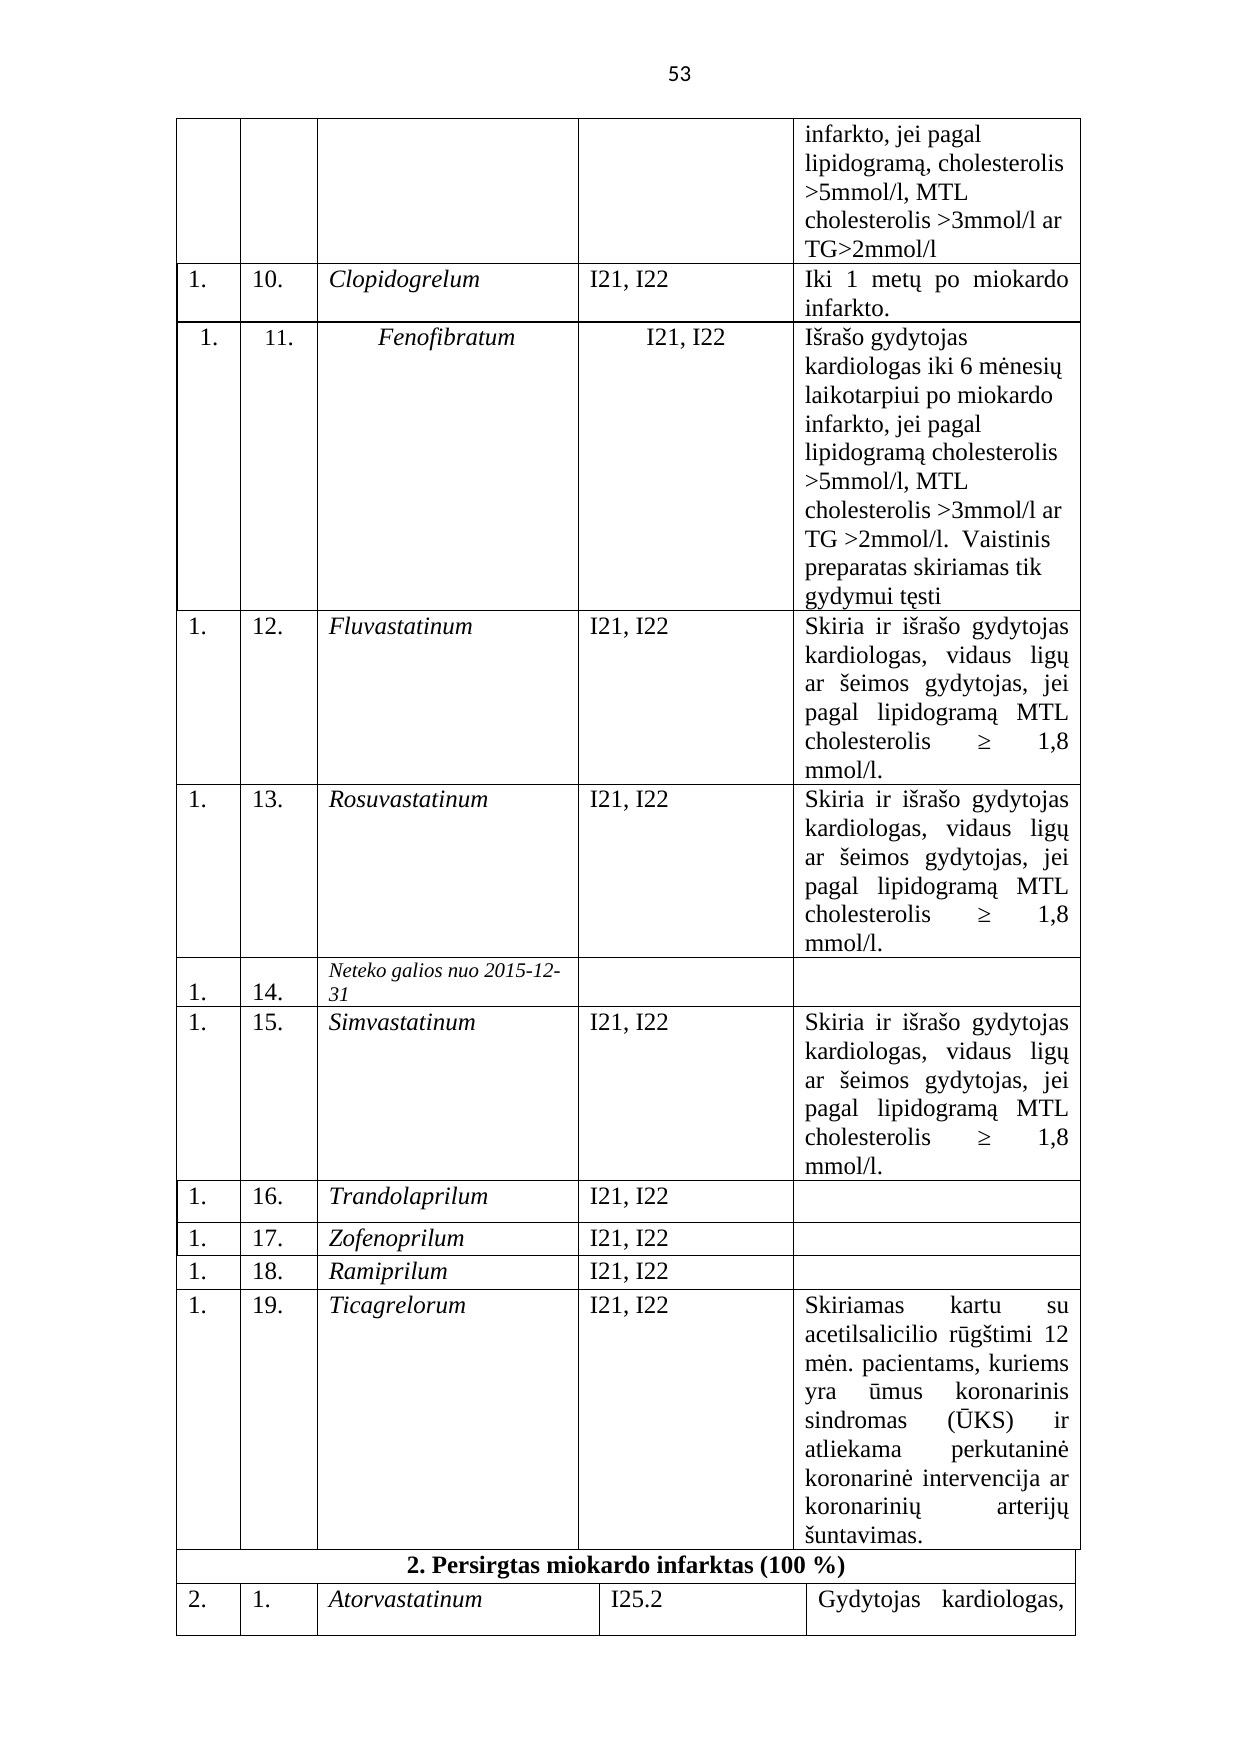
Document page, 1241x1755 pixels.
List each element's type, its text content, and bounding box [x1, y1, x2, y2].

table_cell [1090, 1549, 1094, 1583]
table_cell [1104, 610, 1110, 783]
table_cell [1100, 1180, 1104, 1222]
table_cell [1094, 1222, 1099, 1255]
table_cell 1. [178, 1223, 240, 1255]
table_cell [1085, 263, 1089, 321]
table_cell 17. [241, 1223, 317, 1255]
table_cell [1076, 1550, 1080, 1583]
table_cell [1100, 1549, 1104, 1583]
table_cell [1081, 784, 1085, 957]
table_cell 13. [241, 785, 317, 957]
table_cell [1090, 1289, 1094, 1549]
table_cell Skiria ir išrašo gydytojas kardiologas, vidaus ligų ar šeimos gydytojas, jei pagal lipidogramą MTL cholesterolis ≥ 1,8 mmol/l. [794, 611, 1080, 783]
table_cell Gydytojas kardiologas, [807, 1584, 1075, 1635]
table_cell 2. Persirgtas miokardo infarktas (100 %) [177, 1550, 1075, 1583]
table_cell [794, 1256, 1080, 1289]
table_cell Rosuvastatinum [318, 785, 578, 957]
table_cell [1100, 784, 1104, 957]
table_cell [1100, 1583, 1104, 1635]
table_cell [1081, 321, 1085, 610]
table_cell [1104, 321, 1110, 610]
table_cell 19. [241, 1290, 317, 1549]
table_cell [1085, 321, 1089, 610]
table_cell I21, I22 [579, 1256, 793, 1289]
table_cell [1110, 957, 1123, 1006]
table_cell I21, I22 [579, 264, 793, 321]
table_cell [794, 1223, 1080, 1255]
table_cell [1110, 1255, 1123, 1289]
table_cell [1085, 1222, 1089, 1255]
table_cell [794, 1181, 1080, 1222]
table_cell [1085, 1255, 1089, 1289]
table_cell Neteko galios nuo 2015-12-31 [318, 958, 578, 1006]
table_cell 11. [241, 323, 317, 610]
table_cell [1104, 1180, 1110, 1222]
table_cell Skiria ir išrašo gydytojas kardiologas, vidaus ligų ar šeimos gydytojas, jei pagal lipidogramą MTL cholesterolis ≥ 1,8 mmol/l. [794, 785, 1080, 957]
table_cell [1094, 1549, 1099, 1583]
table_cell [1110, 1549, 1123, 1583]
table_cell [579, 958, 793, 1006]
table_cell 10. [241, 264, 317, 321]
table_cell 1. [178, 264, 240, 321]
table_cell [1094, 1006, 1099, 1180]
table_cell [1094, 263, 1099, 321]
table_cell [1080, 1583, 1085, 1635]
table_cell [1094, 118, 1099, 263]
table_cell [1085, 784, 1089, 957]
table_cell [1100, 1255, 1104, 1289]
table_cell [1094, 1583, 1099, 1635]
table_cell 1. [177, 1256, 240, 1289]
table_cell [1080, 1549, 1085, 1583]
table_cell [1104, 1006, 1110, 1180]
table_cell infarkto, jei pagal lipidogramą, cholesterolis >5mmol/l, MTL cholesterolis >3mmol/l ar TG>2mmol/l [794, 119, 1080, 263]
table_cell [177, 119, 240, 263]
table_cell [1081, 1289, 1085, 1549]
table_cell 1. [241, 1584, 317, 1635]
table_cell I21, I22 [579, 611, 793, 783]
table_cell I21, I22 [579, 785, 793, 957]
table_cell [1081, 610, 1085, 783]
table_cell Iki 1 metų po miokardo infarkto. [794, 264, 1080, 321]
table_cell [1110, 263, 1123, 321]
table_cell [1110, 1222, 1123, 1255]
table_cell I21, I22 [579, 1290, 793, 1549]
table_cell Atorvastatinum [318, 1584, 599, 1635]
table_cell I21, I22 [579, 1181, 793, 1222]
table_cell [1085, 1180, 1089, 1222]
table_cell [579, 119, 793, 263]
table_cell 1. [178, 1181, 240, 1222]
table_cell [1104, 1255, 1110, 1289]
table_cell [1104, 1289, 1110, 1549]
table_cell [1085, 1289, 1089, 1549]
table_cell [1110, 1289, 1123, 1549]
table_cell 1. [177, 611, 240, 783]
table_cell [1110, 610, 1123, 783]
table_cell [1090, 1583, 1094, 1635]
table_cell I21, I22 [579, 1007, 793, 1180]
table_cell [1090, 118, 1094, 263]
table_cell 1. [178, 323, 240, 610]
table_cell [1090, 263, 1094, 321]
table_cell [1076, 1583, 1080, 1635]
table_cell 15. [241, 1007, 317, 1180]
table_cell I25.2 [600, 1584, 806, 1635]
table_cell Trandolaprilum [318, 1181, 578, 1222]
table_cell [1100, 957, 1104, 1006]
table_cell [318, 119, 578, 263]
table_cell [1085, 1583, 1089, 1635]
table_cell Simvastatinum [318, 1007, 578, 1180]
table_cell [1104, 118, 1110, 263]
table_cell [1081, 1255, 1085, 1289]
table_cell Fluvastatinum [318, 611, 578, 783]
table_cell 12. [241, 611, 317, 783]
table_cell [1090, 957, 1094, 1006]
table_cell [1081, 263, 1085, 321]
table_cell [1110, 321, 1123, 610]
table_cell Skiria ir išrašo gydytojas kardiologas, vidaus ligų ar šeimos gydytojas, jei pagal lipidogramą MTL cholesterolis ≥ 1,8 mmol/l. [794, 1007, 1080, 1180]
table_cell [241, 119, 317, 263]
table_cell 1. [177, 785, 240, 957]
table_cell [1110, 1006, 1123, 1180]
table_cell [1090, 1255, 1094, 1289]
table_cell [1085, 118, 1089, 263]
table_cell 14. [241, 958, 317, 1006]
table_cell [1094, 957, 1099, 1006]
table_cell Clopidogrelum [318, 264, 578, 321]
table_cell Išrašo gydytojas kardiologas iki 6 mėnesių laikotarpiui po miokardo infarkto, jei pagal lipidogramą cholesterolis >5mmol/l, MTL cholesterolis >3mmol/l ar TG >2mmol/l. Vaistinis preparatas skiriamas tik gydymui tęsti [794, 323, 1080, 610]
table_cell [1100, 1006, 1104, 1180]
table_cell [1100, 263, 1104, 321]
table_cell [1090, 1180, 1094, 1222]
table_cell [1104, 1222, 1110, 1255]
table_cell [1085, 610, 1089, 783]
table_cell [1100, 321, 1104, 610]
table_cell [1100, 1222, 1104, 1255]
table_cell [1081, 1222, 1085, 1255]
table_cell [1081, 118, 1085, 263]
table_cell [1104, 784, 1110, 957]
table_cell [1100, 610, 1104, 783]
table_cell [1094, 1180, 1099, 1222]
table_cell [1104, 263, 1110, 321]
table_cell 1. [177, 1290, 240, 1549]
table_cell Zofenoprilum [318, 1223, 578, 1255]
table_cell Ramiprilum [318, 1256, 578, 1289]
table_cell 18. [241, 1256, 317, 1289]
table_cell [1094, 321, 1099, 610]
table_cell [1110, 784, 1123, 957]
table_cell 1. [177, 958, 240, 1006]
table_cell [1110, 118, 1123, 263]
table_cell [794, 958, 1080, 1006]
table_cell [1090, 610, 1094, 783]
table_cell [1090, 1222, 1094, 1255]
table_cell [1110, 1180, 1123, 1222]
table_cell [1085, 957, 1089, 1006]
table_cell [1104, 1583, 1110, 1635]
table_cell [1100, 118, 1104, 263]
table_cell I21, I22 [579, 1223, 793, 1255]
table_cell I21, I22 [579, 323, 793, 610]
table_cell Ticagrelorum [318, 1290, 578, 1549]
table_cell 16. [241, 1181, 317, 1222]
table_cell [1090, 321, 1094, 610]
table_cell [1104, 1549, 1110, 1583]
table_cell [1110, 1583, 1123, 1635]
table_cell [1094, 1289, 1099, 1549]
table_cell Skiriamas kartu su acetilsalicilio rūgštimi 12 mėn. pacientams, kuriems yra ūmus koronarinis sindromas (ŪKS) ir atliekama perkutaninė koronarinė intervencija ar koronarinių arterijų šuntavimas. [794, 1290, 1080, 1549]
table_cell [1081, 1180, 1085, 1222]
table_cell [1090, 1006, 1094, 1180]
table_cell 1. [177, 1007, 240, 1180]
table_cell [1100, 1289, 1104, 1549]
table_cell 2. [177, 1584, 240, 1635]
table_cell [1081, 957, 1085, 1006]
table_cell [1085, 1549, 1089, 1583]
table_cell [1094, 1255, 1099, 1289]
table_cell [1090, 784, 1094, 957]
table_cell Fenofibratum [318, 323, 578, 610]
table_cell [1094, 610, 1099, 783]
table_cell [1094, 784, 1099, 957]
table_cell [1104, 957, 1110, 1006]
table_cell [1081, 1006, 1085, 1180]
table_cell [1085, 1006, 1089, 1180]
